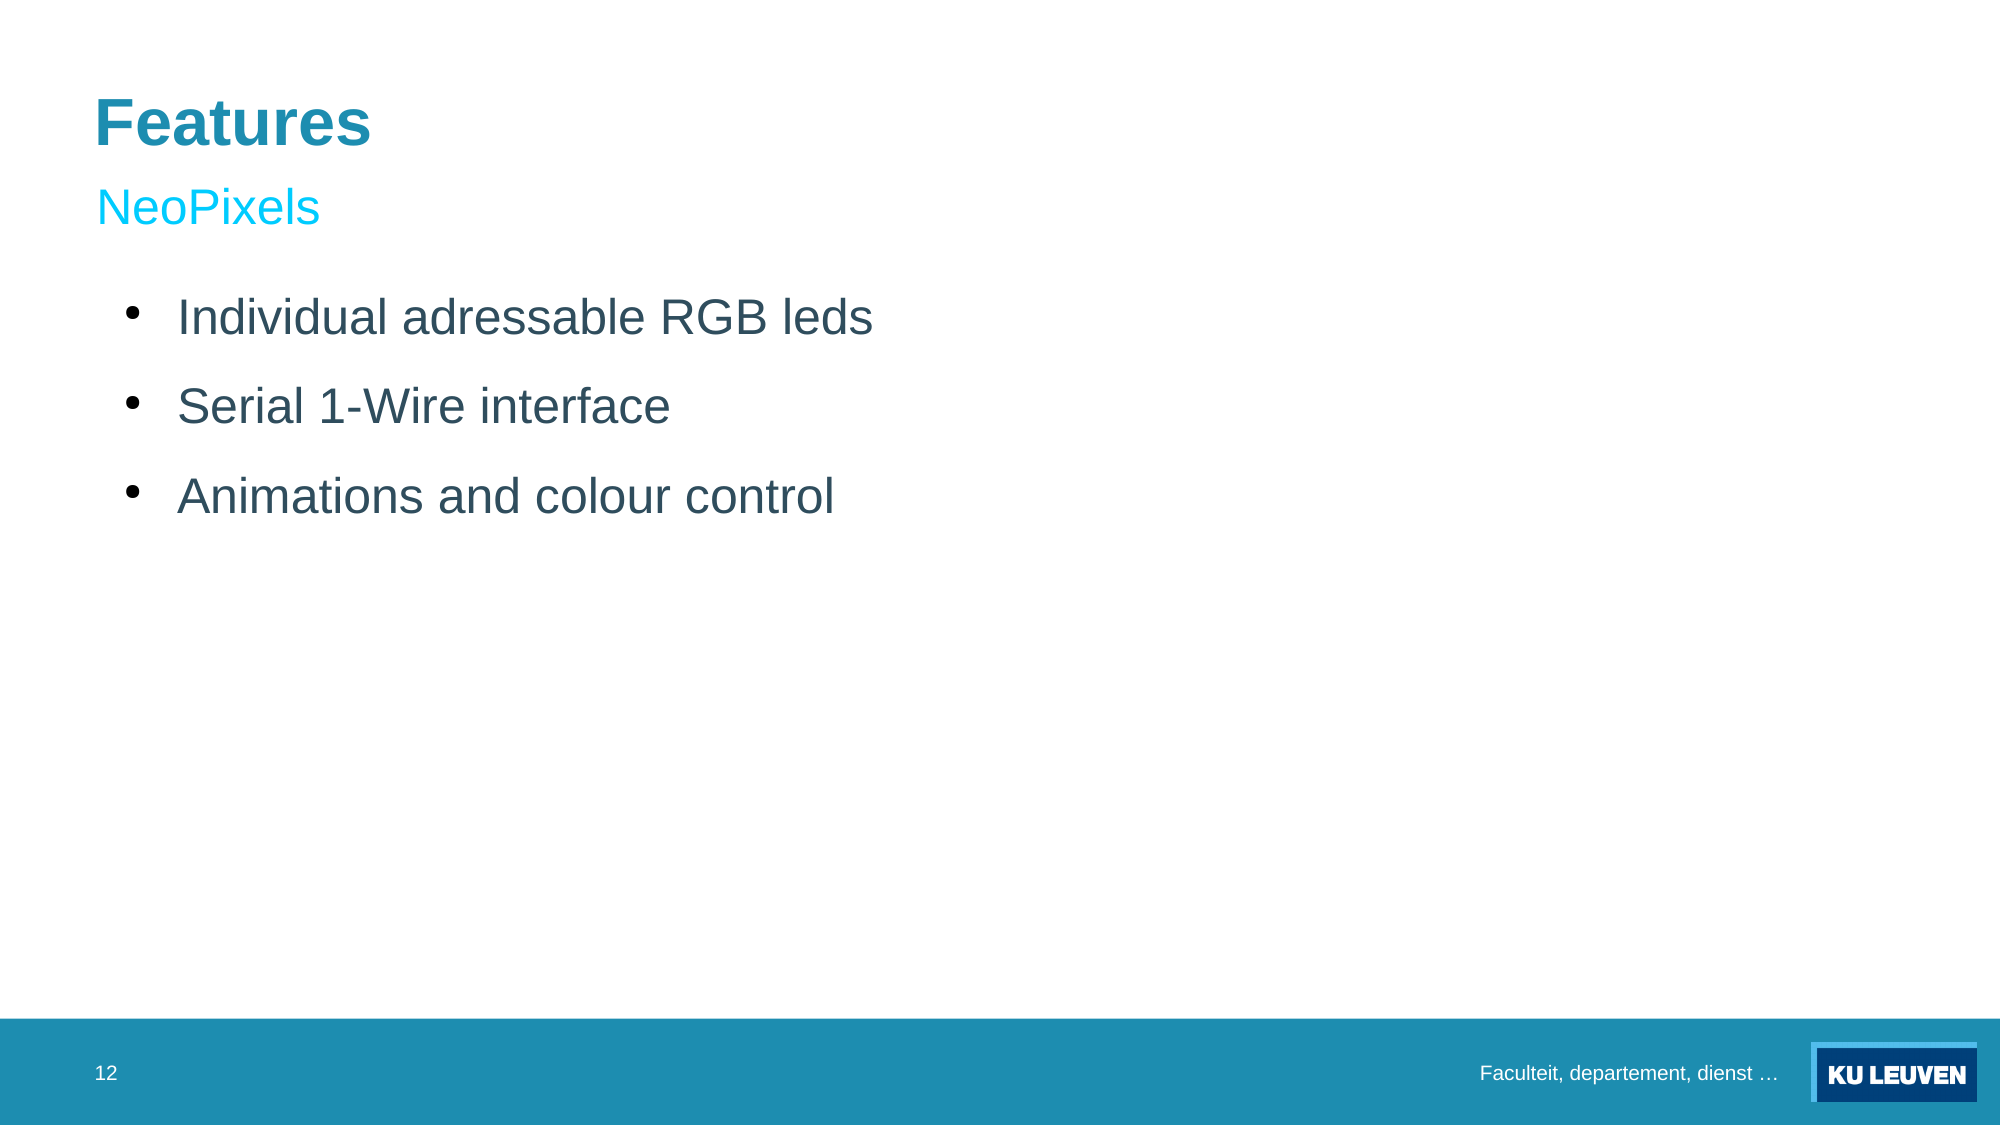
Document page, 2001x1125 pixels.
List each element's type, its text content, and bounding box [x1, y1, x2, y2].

list Individual adressable RGB leds Serial 1-Wire interface Animations and colour control [91, 276, 1032, 815]
picture [1811, 1042, 1977, 1102]
title Features [94, 49, 1906, 189]
text_box NeoPixels [81, 171, 533, 243]
